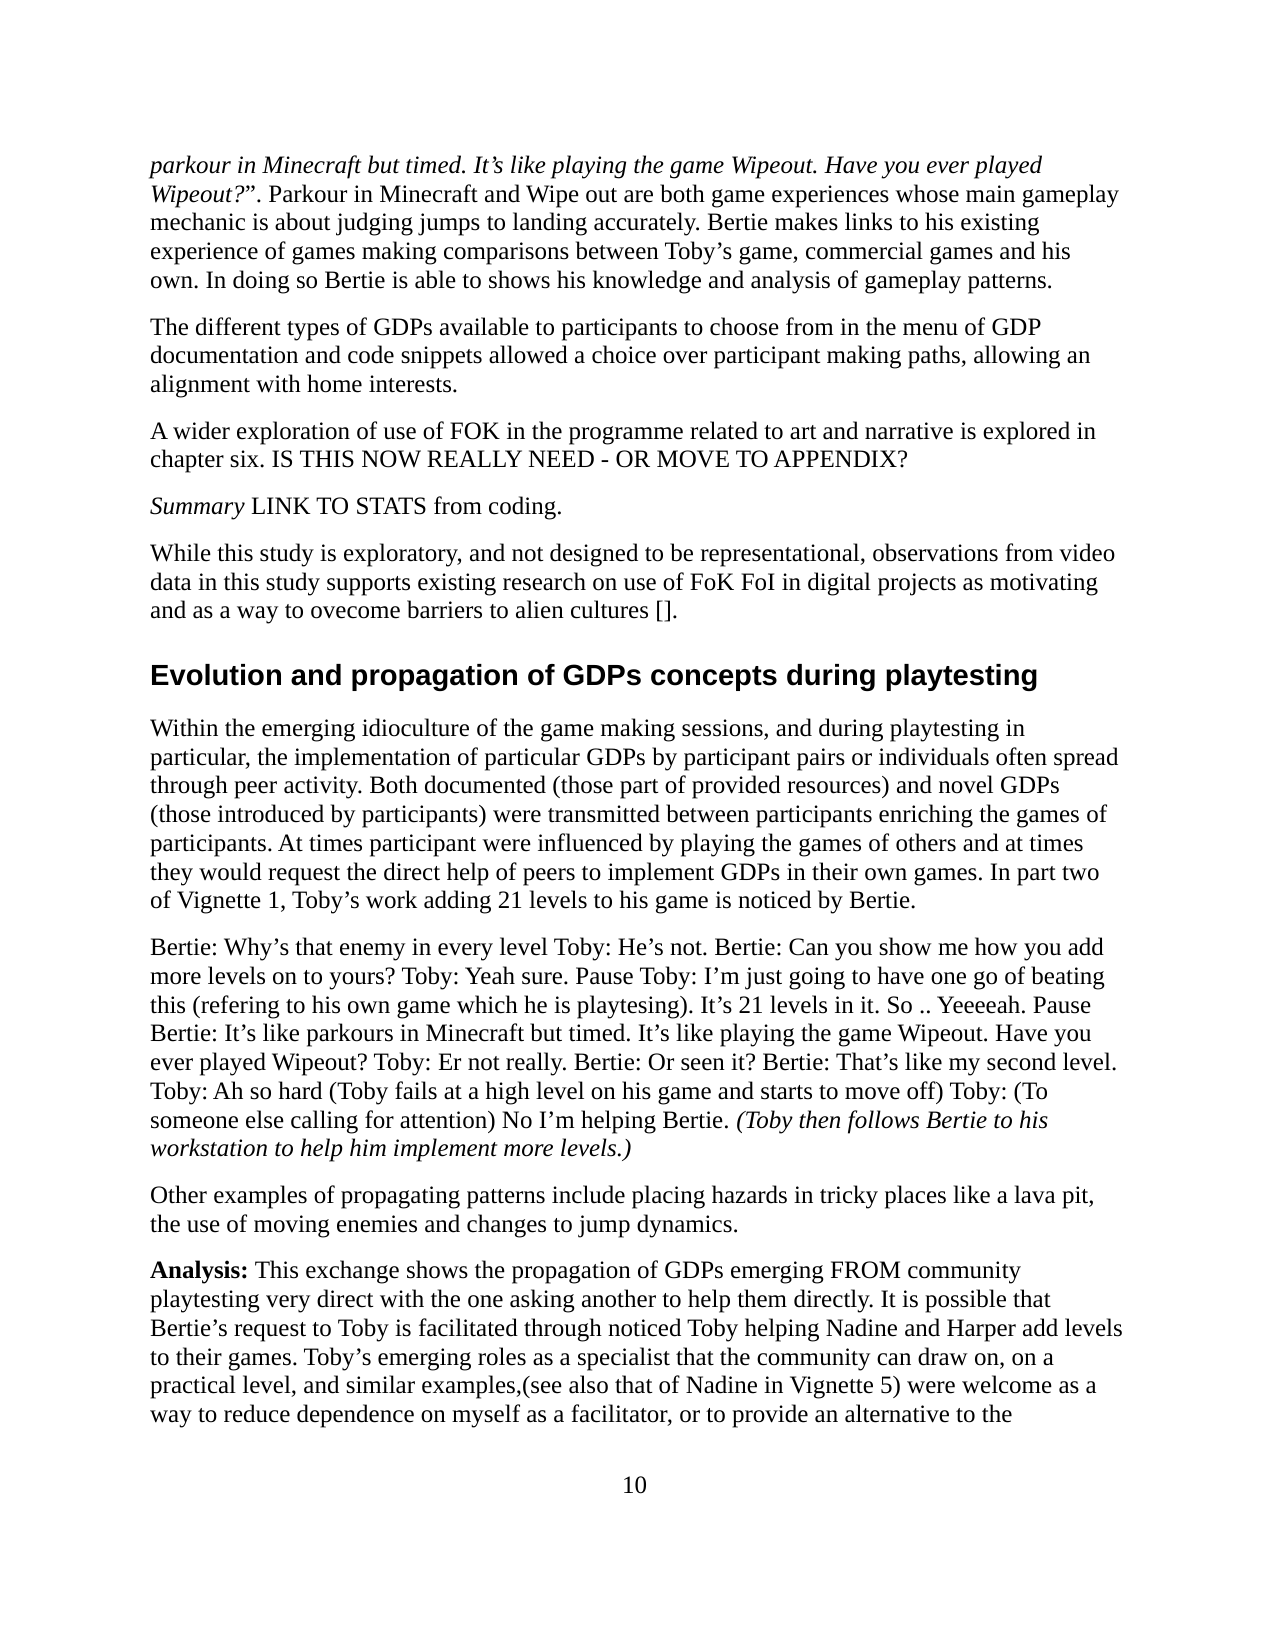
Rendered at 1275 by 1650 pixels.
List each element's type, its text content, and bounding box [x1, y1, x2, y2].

text Other examples of propagating patterns include placing hazards in tricky places like a lava pit, the use of moving enemies and changes to jump dynamics. [150, 1180, 1125, 1238]
text While this study is exploratory, and not designed to be representational, observations from video data in this study supports existing research on use of FoK FoI in digital projects as motivating and as a way to ovecome barriers to alien cultures []. [150, 538, 1125, 624]
text Summary LINK TO STATS from coding. [150, 491, 1125, 520]
text The different types of GDPs available to participants to choose from in the menu of GDP documentation and code snippets allowed a choice over participant making paths, allowing an alignment with home interests. [150, 312, 1125, 398]
subtitle Evolution and propagation of GDPs concepts during playtesting [150, 658, 1125, 692]
text Analysis: This exchange shows the propagation of GDPs emerging FROM community playtesting very direct with the one asking another to help them directly. It is possible that Bertie’s request to Toby is facilitated through noticed Toby helping Nadine and Harper add levels to their games. Toby’s emerging roles as a specialist that the community can draw on, on a practical level, and similar examples,(see also that of Nadine in Vignette 5) were welcome as a way to reduce dependence on myself as a facilitator, or to provide an alternative to the [150, 1256, 1125, 1428]
text Within the emerging idioculture of the game making sessions, and during playtesting in particular, the implementation of particular GDPs by participant pairs or individuals often spread through peer activity. Both documented (those part of provided resources) and novel GDPs (those introduced by participants) were transmitted between participants enriching the games of participants. At times participant were influenced by playing the games of others and at times they would request the direct help of peers to implement GDPs in their own games. In part two of Vignette 1, Toby’s work adding 21 levels to his game is noticed by Bertie. [150, 713, 1125, 914]
text A wider exploration of use of FOK in the programme related to art and narrative is explored in chapter six. IS THIS NOW REALLY NEED - OR MOVE TO APPENDIX? [150, 416, 1125, 473]
text parkour in Minecraft but timed. It’s like playing the game Wipeout. Have you ever played Wipeout?”. Parkour in Minecraft and Wipe out are both game experiences whose main gameplay mechanic is about judging jumps to landing accurately. Bertie makes links to his existing experience of games making comparisons between Toby’s game, commercial games and his own. In doing so Bertie is able to shows his knowledge and analysis of gameplay patterns. [150, 150, 1125, 294]
text Bertie: Why’s that enemy in every level Toby: He’s not. Bertie: Can you show me how you add more levels on to yours? Toby: Yeah sure. Pause Toby: I’m just going to have one go of beating this (refering to his own game which he is playtesing). It’s 21 levels in it. So .. Yeeeeah. Pause Bertie: It’s like parkours in Minecraft but timed. It’s like playing the game Wipeout. Have you ever played Wipeout? Toby: Er not really. Bertie: Or seen it? Bertie: That’s like my second level. Toby: Ah so hard (Toby fails at a high level on his game and starts to move off) Toby: (To someone else calling for attention) No I’m helping Bertie. (Toby then follows Bertie to his workstation to help him implement more levels.) [150, 932, 1125, 1162]
